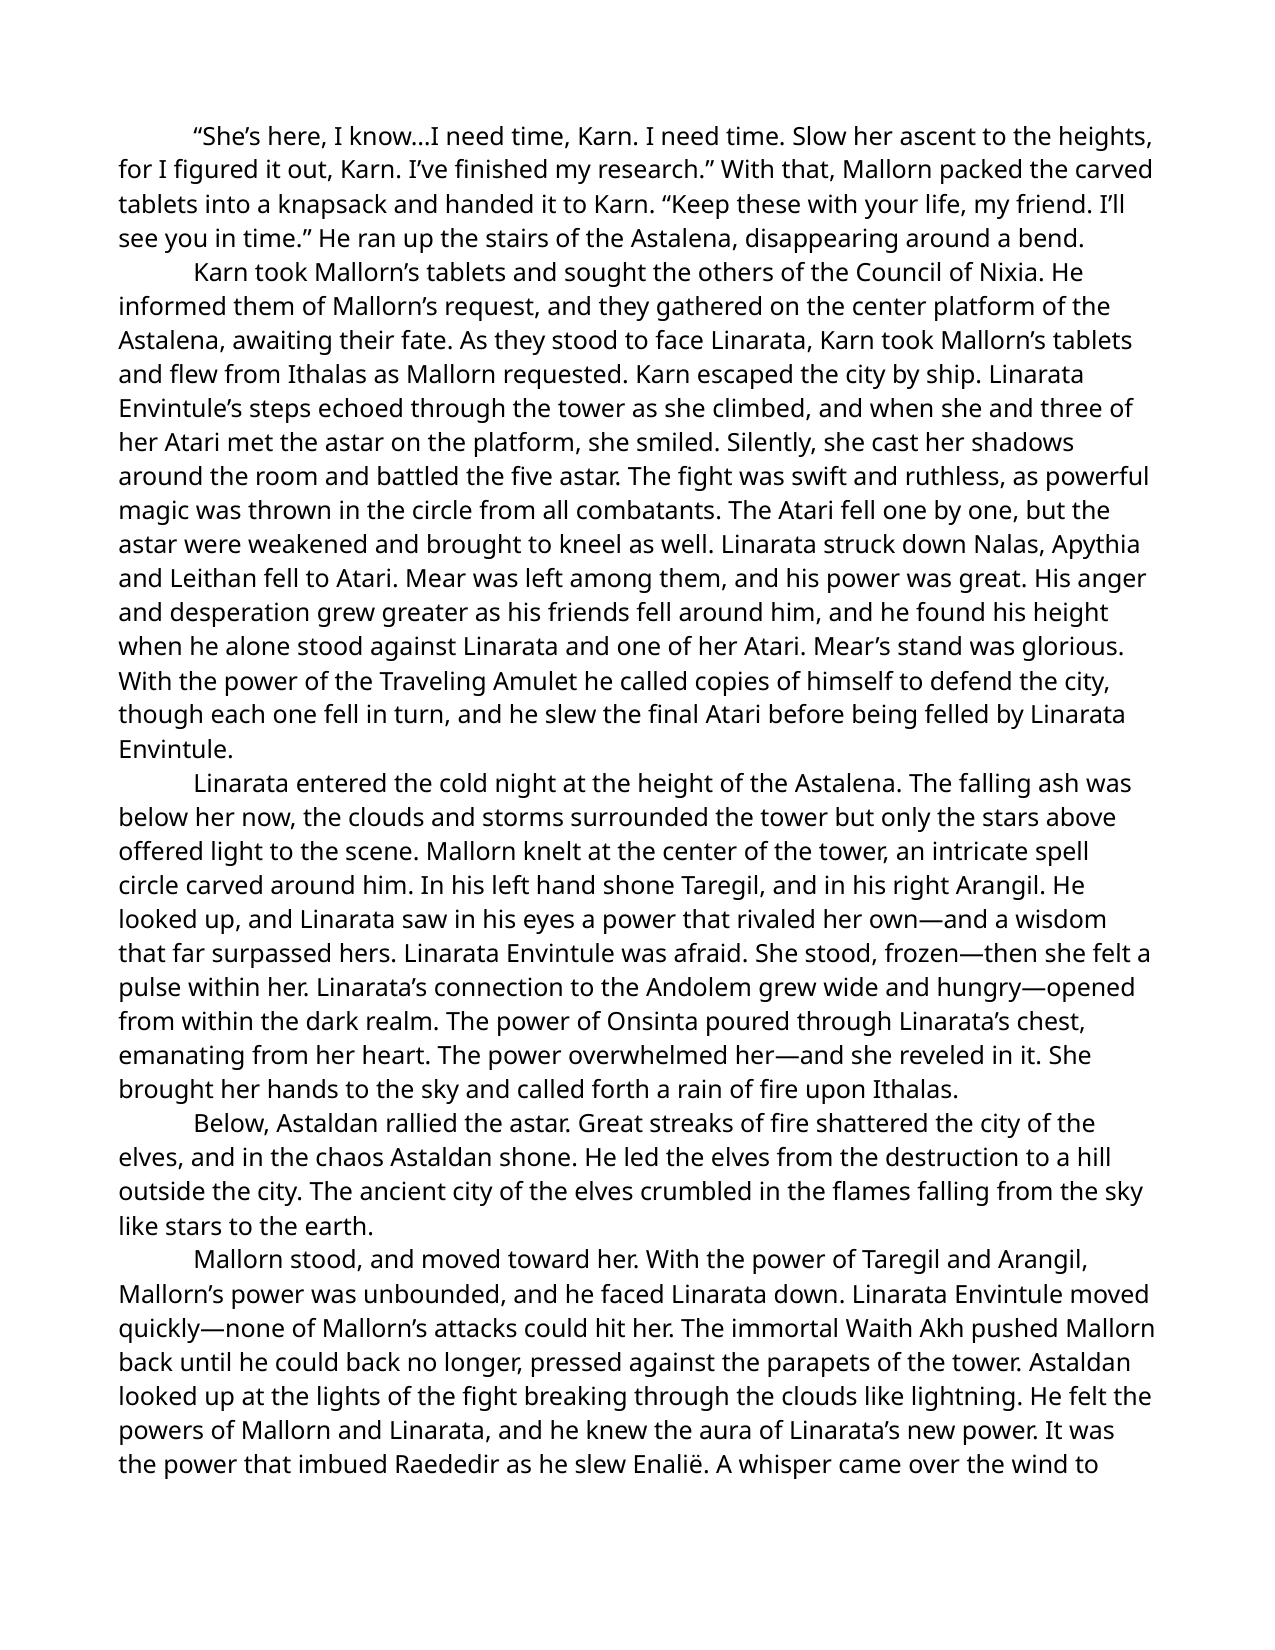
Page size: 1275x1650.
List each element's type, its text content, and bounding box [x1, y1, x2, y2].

text “She’s here, I know…I need time, Karn. I need time. Slow her ascent to the heights, for I figured it out, Karn. I’ve finished my research.” With that, Mallorn packed the carved tablets into a knapsack and handed it to Karn. “Keep these with your life, my friend. I’ll see you in time.” He ran up the stairs of the Astalena, disappearing around a bend. [118, 118, 1157, 254]
text Mallorn stood, and moved toward her. With the power of Taregil and Arangil, Mallorn’s power was unbounded, and he faced Linarata down. Linarata Envintule moved quickly—none of Mallorn’s attacks could hit her. The immortal Waith Akh pushed Mallorn back until he could back no longer, pressed against the parapets of the tower. Astaldan looked up at the lights of the fight breaking through the clouds like lightning. He felt the powers of Mallorn and Linarata, and he knew the aura of Linarata’s new power. It was the power that imbued Raededir as he slew Enalië. A whisper came over the wind to [118, 1242, 1157, 1481]
text Karn took Mallorn’s tablets and sought the others of the Council of Nixia. He informed them of Mallorn’s request, and they gathered on the center platform of the Astalena, awaiting their fate. As they stood to face Linarata, Karn took Mallorn’s tablets and flew from Ithalas as Mallorn requested. Karn escaped the city by ship. Linarata Envintule’s steps echoed through the tower as she climbed, and when she and three of her Atari met the astar on the platform, she smiled. Silently, she cast her shadows around the room and battled the five astar. The fight was swift and ruthless, as powerful magic was thrown in the circle from all combatants. The Atari fell one by one, but the astar were weakened and brought to kneel as well. Linarata struck down Nalas, Apythia and Leithan fell to Atari. Mear was left among them, and his power was great. His anger and desperation grew greater as his friends fell around him, and he found his height when he alone stood against Linarata and one of her Atari. Mear’s stand was glorious. With the power of the Traveling Amulet he called copies of himself to defend the city, though each one fell in turn, and he slew the final Atari before being felled by Linarata Envintule. [118, 254, 1157, 765]
text Linarata entered the cold night at the height of the Astalena. The falling ash was below her now, the clouds and storms surrounded the tower but only the stars above offered light to the scene. Mallorn knelt at the center of the tower, an intricate spell circle carved around him. In his left hand shone Taregil, and in his right Arangil. He looked up, and Linarata saw in his eyes a power that rivaled her own—and a wisdom that far surpassed hers. Linarata Envintule was afraid. She stood, frozen—then she felt a pulse within her. Linarata’s connection to the Andolem grew wide and hungry—opened from within the dark realm. The power of Onsinta poured through Linarata’s chest, emanating from her heart. The power overwhelmed her—and she reveled in it. She brought her hands to the sky and called forth a rain of fire upon Ithalas. [118, 765, 1157, 1106]
text Below, Astaldan rallied the astar. Great streaks of fire shattered the city of the elves, and in the chaos Astaldan shone. He led the elves from the destruction to a hill outside the city. The ancient city of the elves crumbled in the flames falling from the sky like stars to the earth. [118, 1106, 1157, 1242]
